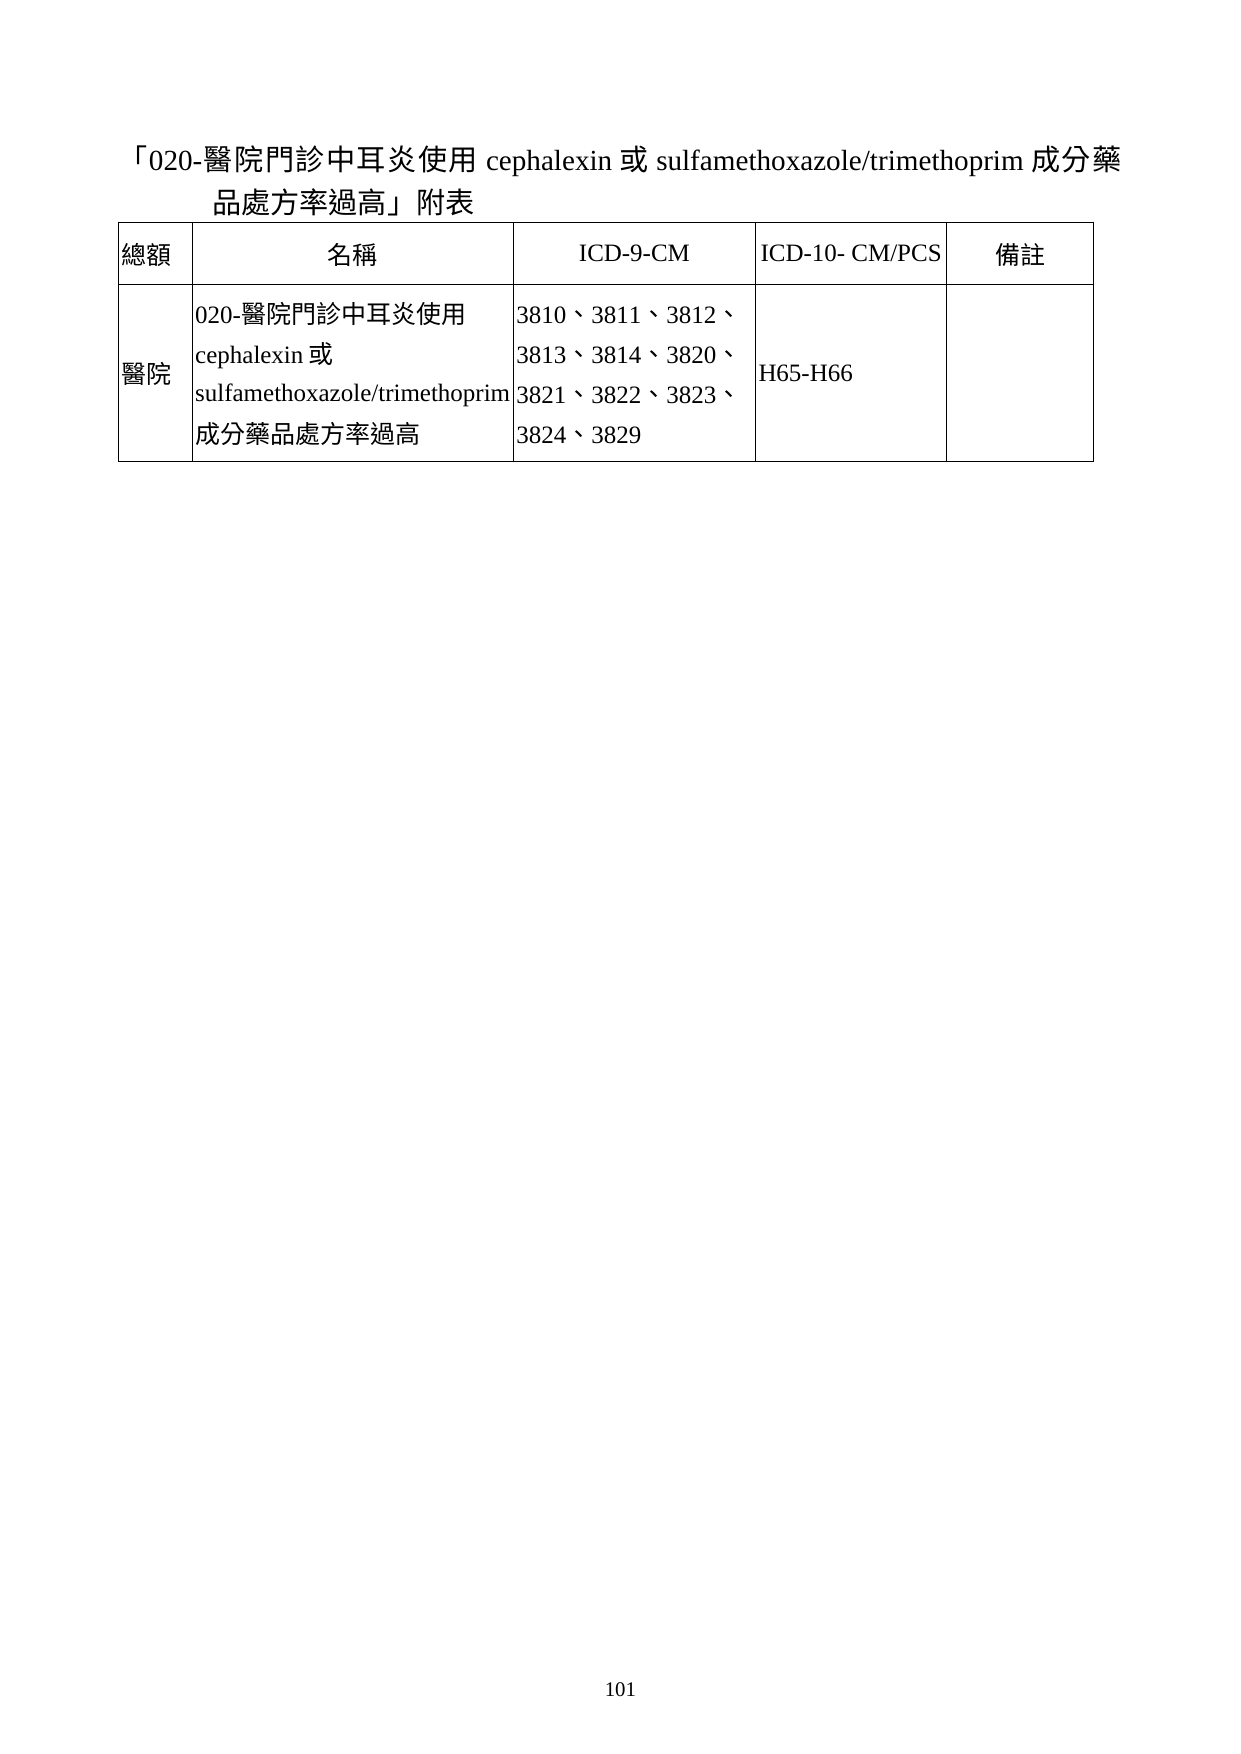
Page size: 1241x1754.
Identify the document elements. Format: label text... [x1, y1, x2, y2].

table_cell [947, 285, 1093, 461]
table_cell H65-H66 [756, 285, 946, 461]
table_header 名稱 [193, 223, 513, 284]
table_header 總額 [119, 223, 192, 284]
table_header 備註 [947, 223, 1093, 284]
text 「020-醫院門診中耳炎使用cephalexin或sulfamethoxazole/trimethoprim成分藥品處方率過高」附表 [118, 137, 1122, 222]
table_cell 020-醫院門診中耳炎使用cephalexin或sulfamethoxazole/trimethoprim成分藥品處方率過高 [193, 285, 513, 461]
table_header ICD-10- CM/PCS [756, 223, 946, 284]
table_header ICD-9-CM [514, 223, 755, 284]
table_cell 3810、3811、3812、3813、3814、3820、3821、3822、3823、3824、3829 [514, 285, 755, 461]
table_cell 醫院 [119, 285, 192, 461]
